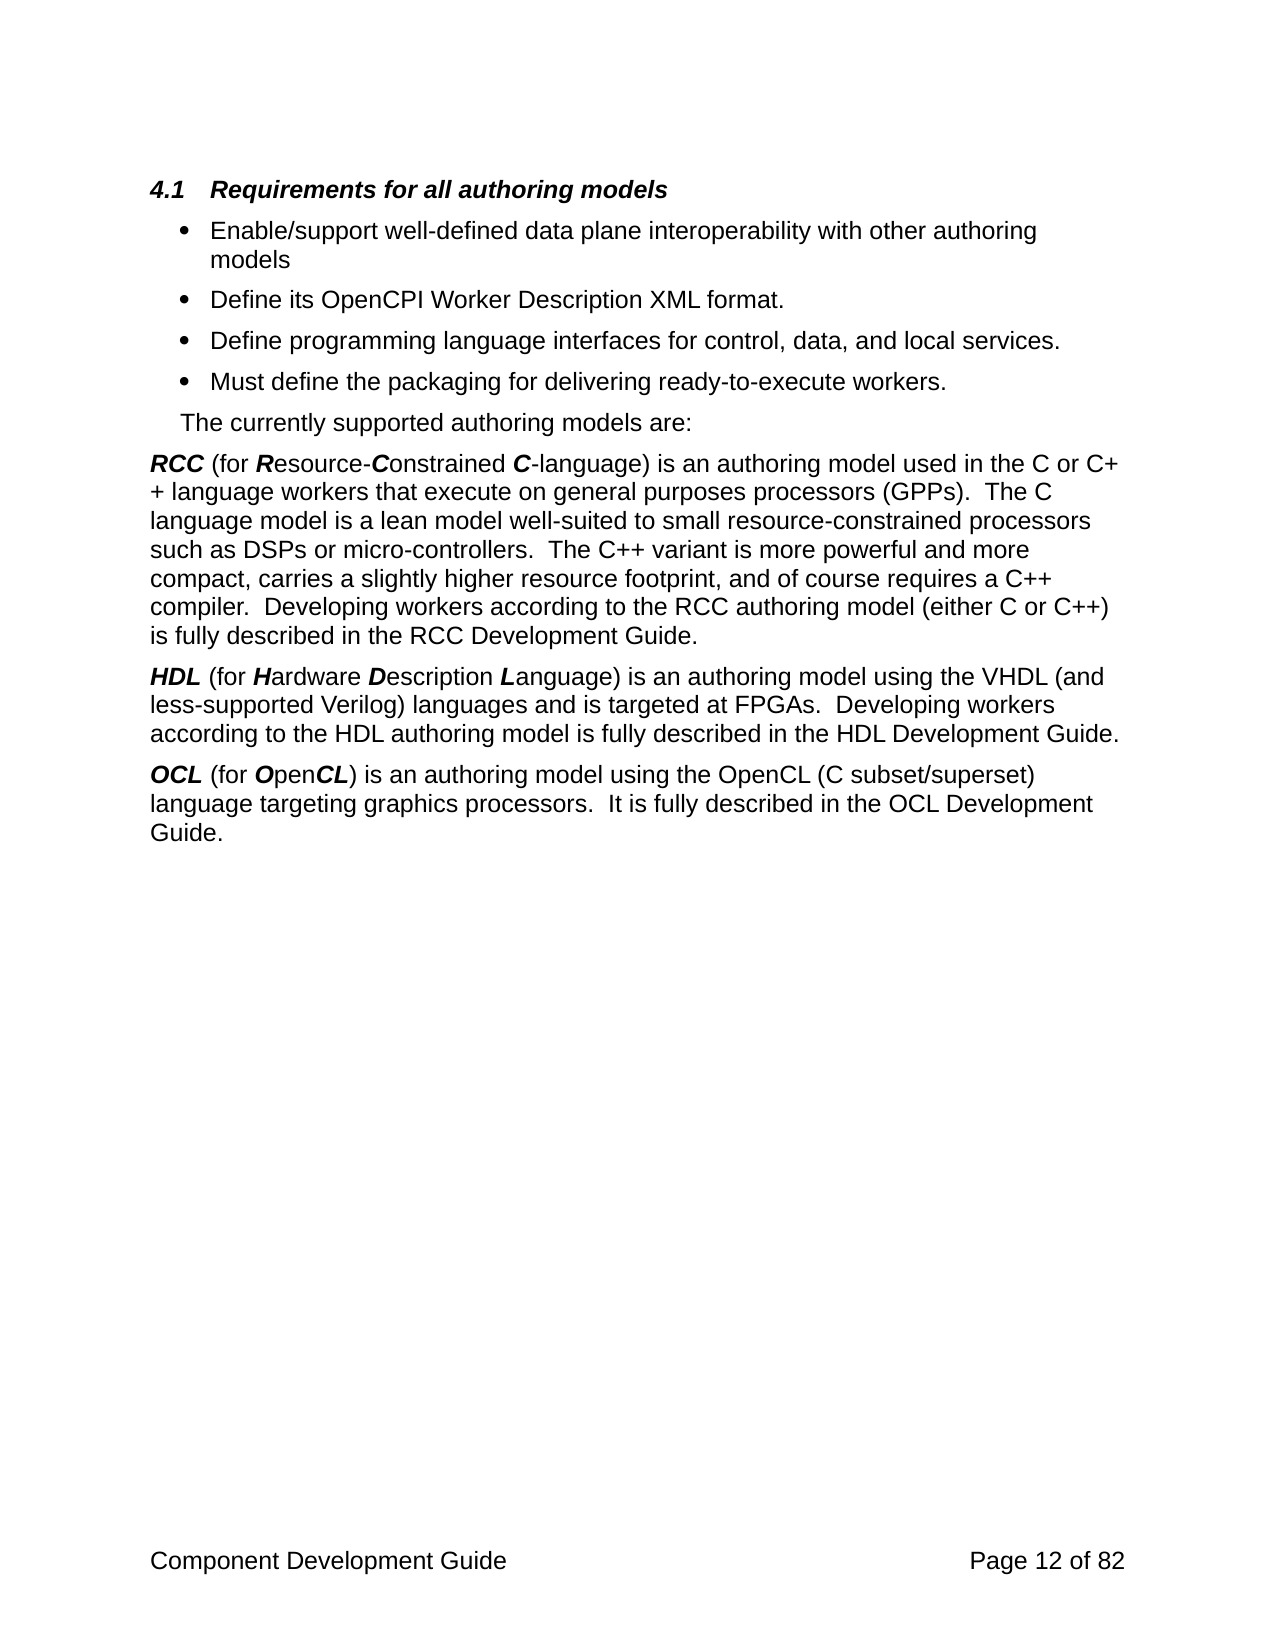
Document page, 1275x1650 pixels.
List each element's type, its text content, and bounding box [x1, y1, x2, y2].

list Enable/support well-defined data plane interoperability with other authoring models [180, 216, 1125, 273]
text OCL (for OpenCL) is an authoring model using the OpenCL (C subset/superset) language targeting graphics processors. It is fully described in the OCL Development Guide. [150, 760, 1125, 846]
text RCC (for Resource-Constrained C-language) is an authoring model used in the C or C++ language workers that execute on general purposes processors (GPPs). The C language model is a lean model well-suited to small resource-constrained processors such as DSPs or micro-controllers. The C++ variant is more powerful and more compact, carries a slightly higher resource footprint, and of course requires a C++ compiler. Developing workers according to the RCC authoring model (either C or C++) is fully described in the RCC Development Guide. [150, 448, 1125, 650]
list Define programming language interfaces for control, data, and local services. [180, 326, 1125, 355]
text HDL (for Hardware Description Language) is an authoring model using the VHDL (and less-supported Verilog) languages and is targeted at FPGAs. Developing workers according to the HDL authoring model is fully described in the HDL Development Guide. [150, 662, 1125, 748]
list Define its OpenCPI Worker Description XML format. [180, 285, 1125, 314]
list The currently supported authoring models are: [180, 408, 1125, 437]
subtitle Requirements for all authoring models [150, 175, 1125, 204]
list Must define the packaging for delivering ready-to-execute workers. [180, 367, 1125, 396]
